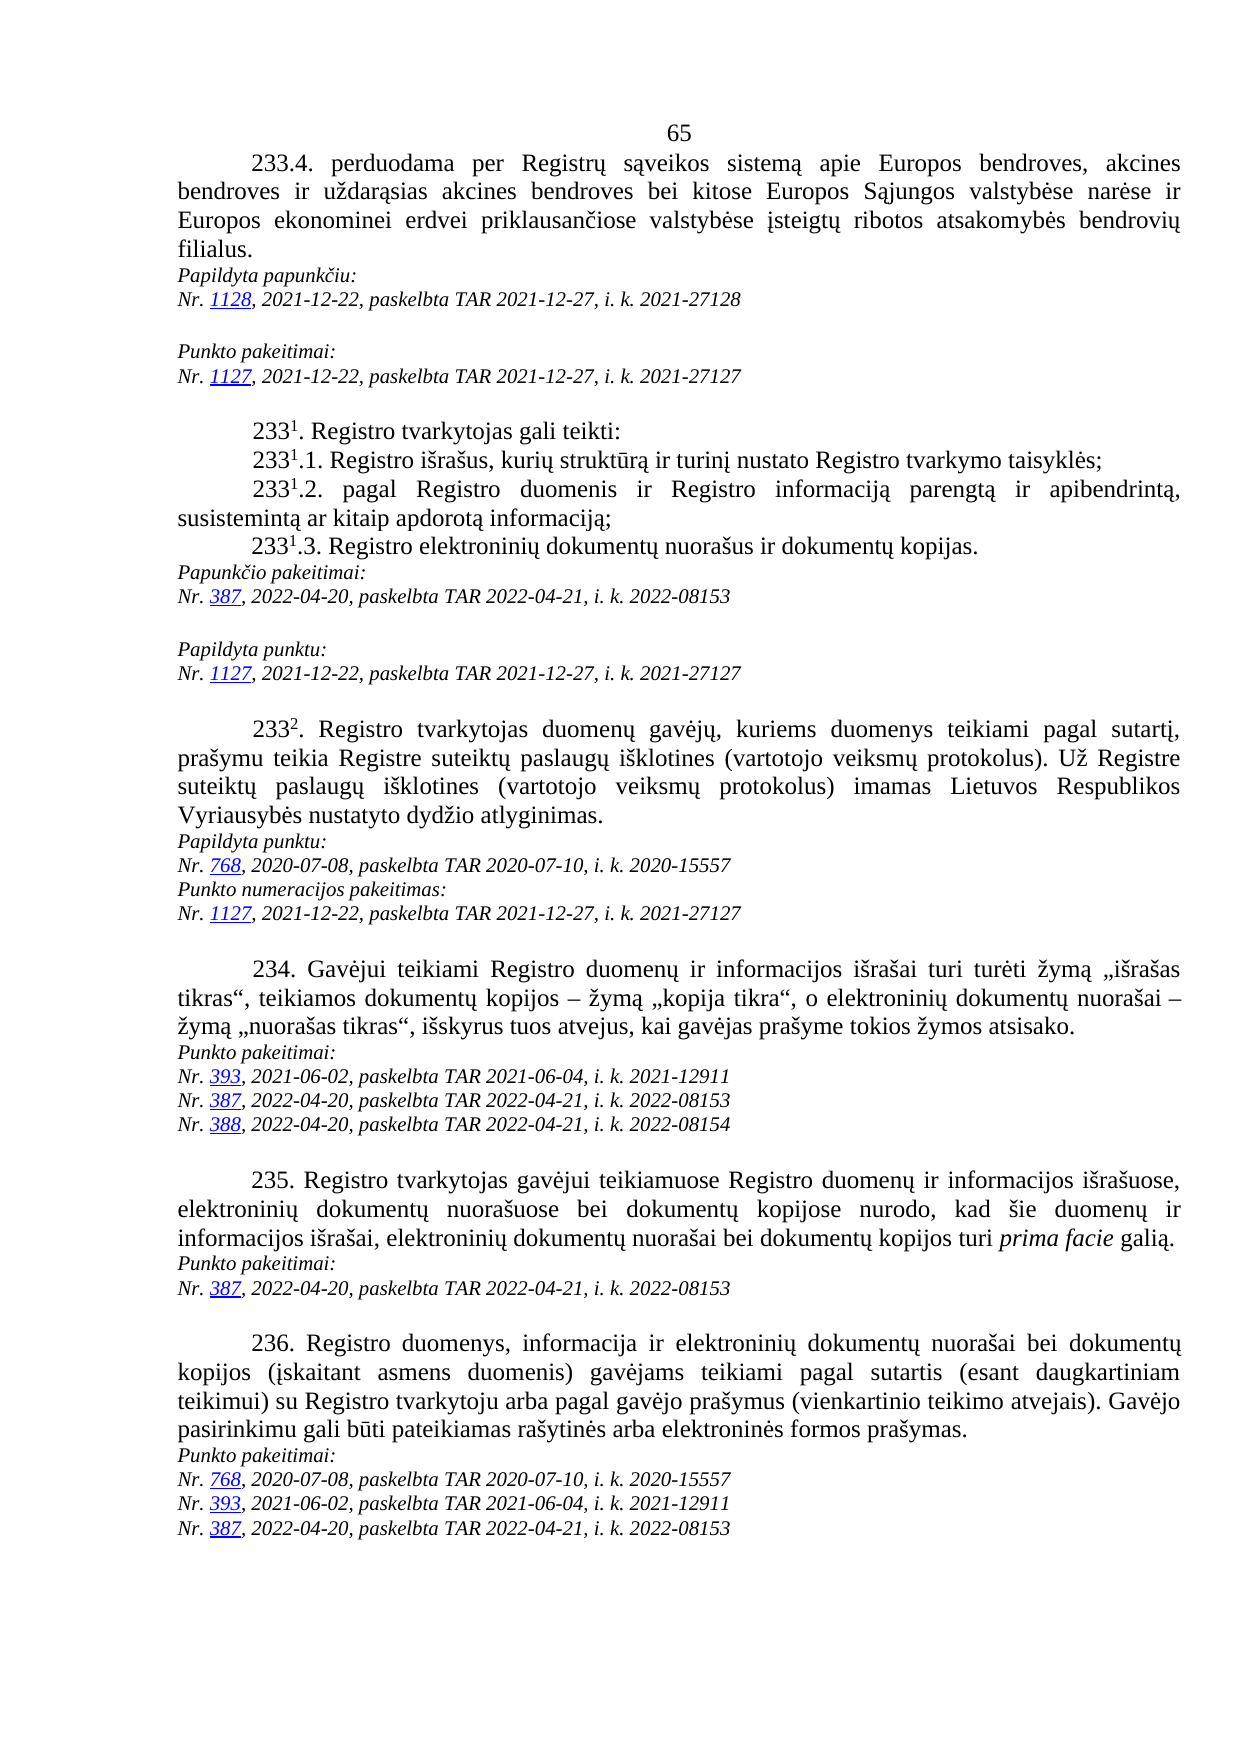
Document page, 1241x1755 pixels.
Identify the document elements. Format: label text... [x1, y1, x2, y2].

text 234. Gavėjui teikiami Registro duomenų ir informacijos išrašai turi turėti žymą „išrašas tikras“, teikiamos dokumentų kopijos – žymą „kopija tikra“, o elektroninių dokumentų nuorašai – žymą „nuorašas tikras“, išskyrus tuos atvejus, kai gavėjas prašyme tokios žymos atsisako. [177, 954, 1181, 1040]
text Papildyta punktu: [177, 637, 1181, 661]
text Punkto pakeitimai: [177, 1251, 1181, 1275]
text Punkto pakeitimai: [177, 1040, 1181, 1064]
text Papunkčio pakeitimai: [177, 560, 1181, 584]
text 2331.1. Registro išrašus, kurių struktūrą ir turinį nustato Registro tvarkymo taisyklės; [177, 445, 1181, 474]
text Nr. 393, 2021-06-02, paskelbta TAR 2021-06-04, i. k. 2021-12911 [177, 1064, 1181, 1088]
text 235. Registro tvarkytojas gavėjui teikiamuose Registro duomenų ir informacijos išrašuose, elektroninių dokumentų nuorašuose bei dokumentų kopijose nurodo, kad šie duomenų ir informacijos išrašai, elektroninių dokumentų nuorašai bei dokumentų kopijos turi prima facie galią. [177, 1165, 1181, 1251]
text Nr. 768, 2020-07-08, paskelbta TAR 2020-07-10, i. k. 2020-15557 [177, 1467, 1181, 1491]
text Nr. 1127, 2021-12-22, paskelbta TAR 2021-12-27, i. k. 2021-27127 [177, 363, 1181, 388]
text Nr. 1128, 2021-12-22, paskelbta TAR 2021-12-27, i. k. 2021-27128 [177, 287, 1181, 311]
text Punkto pakeitimai: [177, 1443, 1181, 1467]
text Nr. 387, 2022-04-20, paskelbta TAR 2022-04-21, i. k. 2022-08153 [177, 584, 1181, 608]
text 236. Registro duomenys, informacija ir elektroninių dokumentų nuorašai bei dokumentų kopijos (įskaitant asmens duomenis) gavėjams teikiami pagal sutartis (esant daugkartiniam teikimui) su Registro tvarkytoju arba pagal gavėjo prašymus (vienkartinio teikimo atvejais). Gavėjo pasirinkimu gali būti pateikiamas rašytinės arba elektroninės formos prašymas. [177, 1328, 1181, 1443]
text Nr. 387, 2022-04-20, paskelbta TAR 2022-04-21, i. k. 2022-08153 [177, 1088, 1181, 1112]
text Nr. 387, 2022-04-20, paskelbta TAR 2022-04-21, i. k. 2022-08153 [177, 1515, 1181, 1539]
text Nr. 768, 2020-07-08, paskelbta TAR 2020-07-10, i. k. 2020-15557 [177, 853, 1181, 877]
text Punkto numeracijos pakeitimas: [177, 877, 1181, 901]
text Nr. 393, 2021-06-02, paskelbta TAR 2021-06-04, i. k. 2021-12911 [177, 1491, 1181, 1515]
text 233.4. perduodama per Registrų sąveikos sistemą apie Europos bendroves, akcines bendroves ir uždarąsias akcines bendroves bei kitose Europos Sąjungos valstybėse narėse ir Europos ekonominei erdvei priklausančiose valstybėse įsteigtų ribotos atsakomybės bendrovių filialus. [177, 148, 1181, 263]
text 2331.2. pagal Registro duomenis ir Registro informaciją parengtą ir apibendrintą, susistemintą ar kitaip apdorotą informaciją; [177, 474, 1181, 531]
text Nr. 1127, 2021-12-22, paskelbta TAR 2021-12-27, i. k. 2021-27127 [177, 901, 1181, 925]
text Nr. 1127, 2021-12-22, paskelbta TAR 2021-12-27, i. k. 2021-27127 [177, 661, 1181, 685]
text Punkto pakeitimai: [177, 339, 1181, 363]
text Papildyta papunkčiu: [177, 263, 1181, 287]
text Nr. 388, 2022-04-20, paskelbta TAR 2022-04-21, i. k. 2022-08154 [177, 1112, 1181, 1136]
text 2331.3. Registro elektroninių dokumentų nuorašus ir dokumentų kopijas. [177, 531, 1181, 560]
text Papildyta punktu: [177, 829, 1181, 853]
text 2332. Registro tvarkytojas duomenų gavėjų, kuriems duomenys teikiami pagal sutartį, prašymu teikia Registre suteiktų paslaugų išklotines (vartotojo veiksmų protokolus). Už Registre suteiktų paslaugų išklotines (vartotojo veiksmų protokolus) imamas Lietuvos Respublikos Vyriausybės nustatyto dydžio atlyginimas. [177, 714, 1181, 829]
text Nr. 387, 2022-04-20, paskelbta TAR 2022-04-21, i. k. 2022-08153 [177, 1275, 1181, 1299]
text 2331. Registro tvarkytojas gali teikti: [177, 416, 1181, 445]
